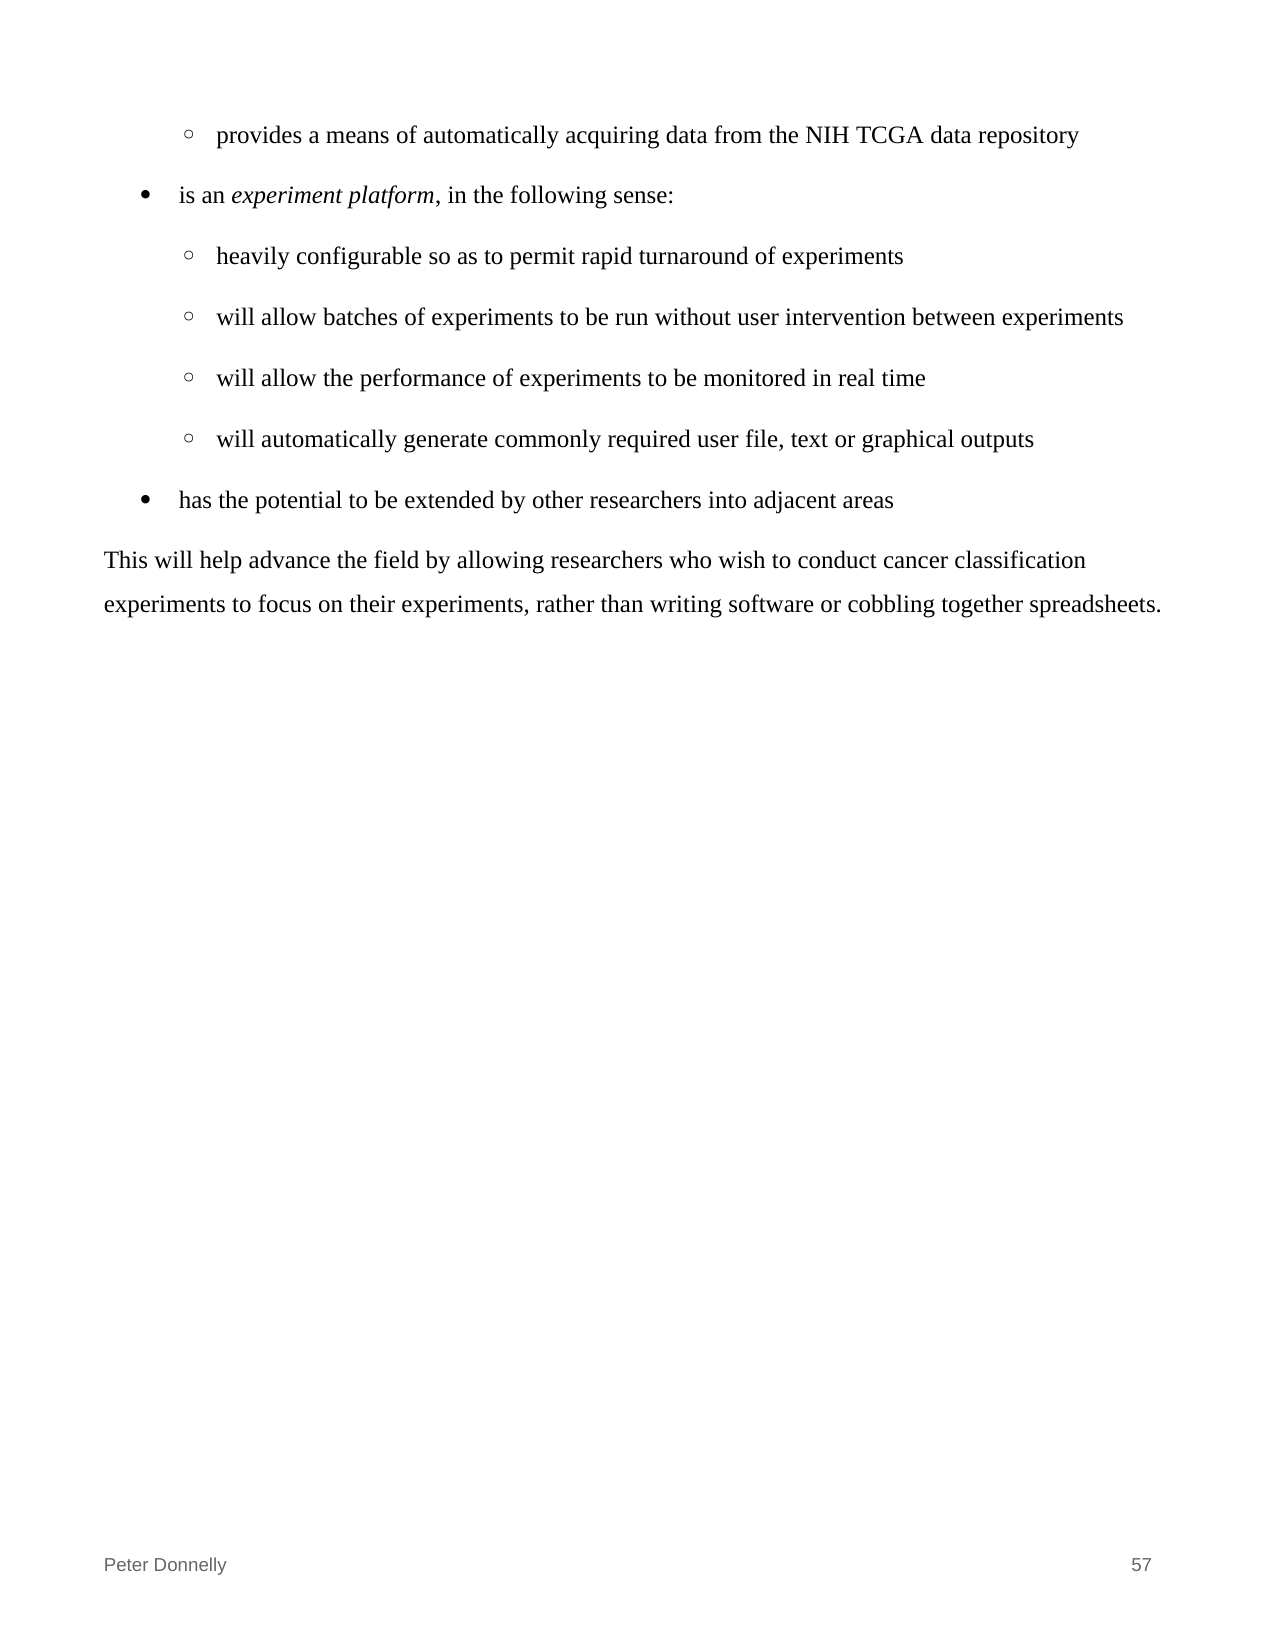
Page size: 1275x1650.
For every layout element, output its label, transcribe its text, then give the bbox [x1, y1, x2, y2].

list will allow the performance of experiments to be monitored in real time [178, 363, 1181, 392]
list is an experiment platform, in the following sense: [141, 181, 1181, 209]
list provides a means of automatically acquiring data from the NIH TCGA data repository [178, 120, 1181, 148]
list will allow batches of experiments to be run without user intervention between experiments [178, 302, 1181, 331]
list has the potential to be extended by other researchers into adjacent areas [141, 485, 1181, 513]
list will automatically generate commonly required user file, text or graphical outputs [178, 424, 1181, 453]
text This will help advance the field by allowing researchers who wish to conduct cancer classification experiments to focus on their experiments, rather than writing software or cobbling together spreadsheets. [103, 546, 1181, 617]
list heavily configurable so as to permit rapid turnaround of experiments [178, 241, 1181, 270]
